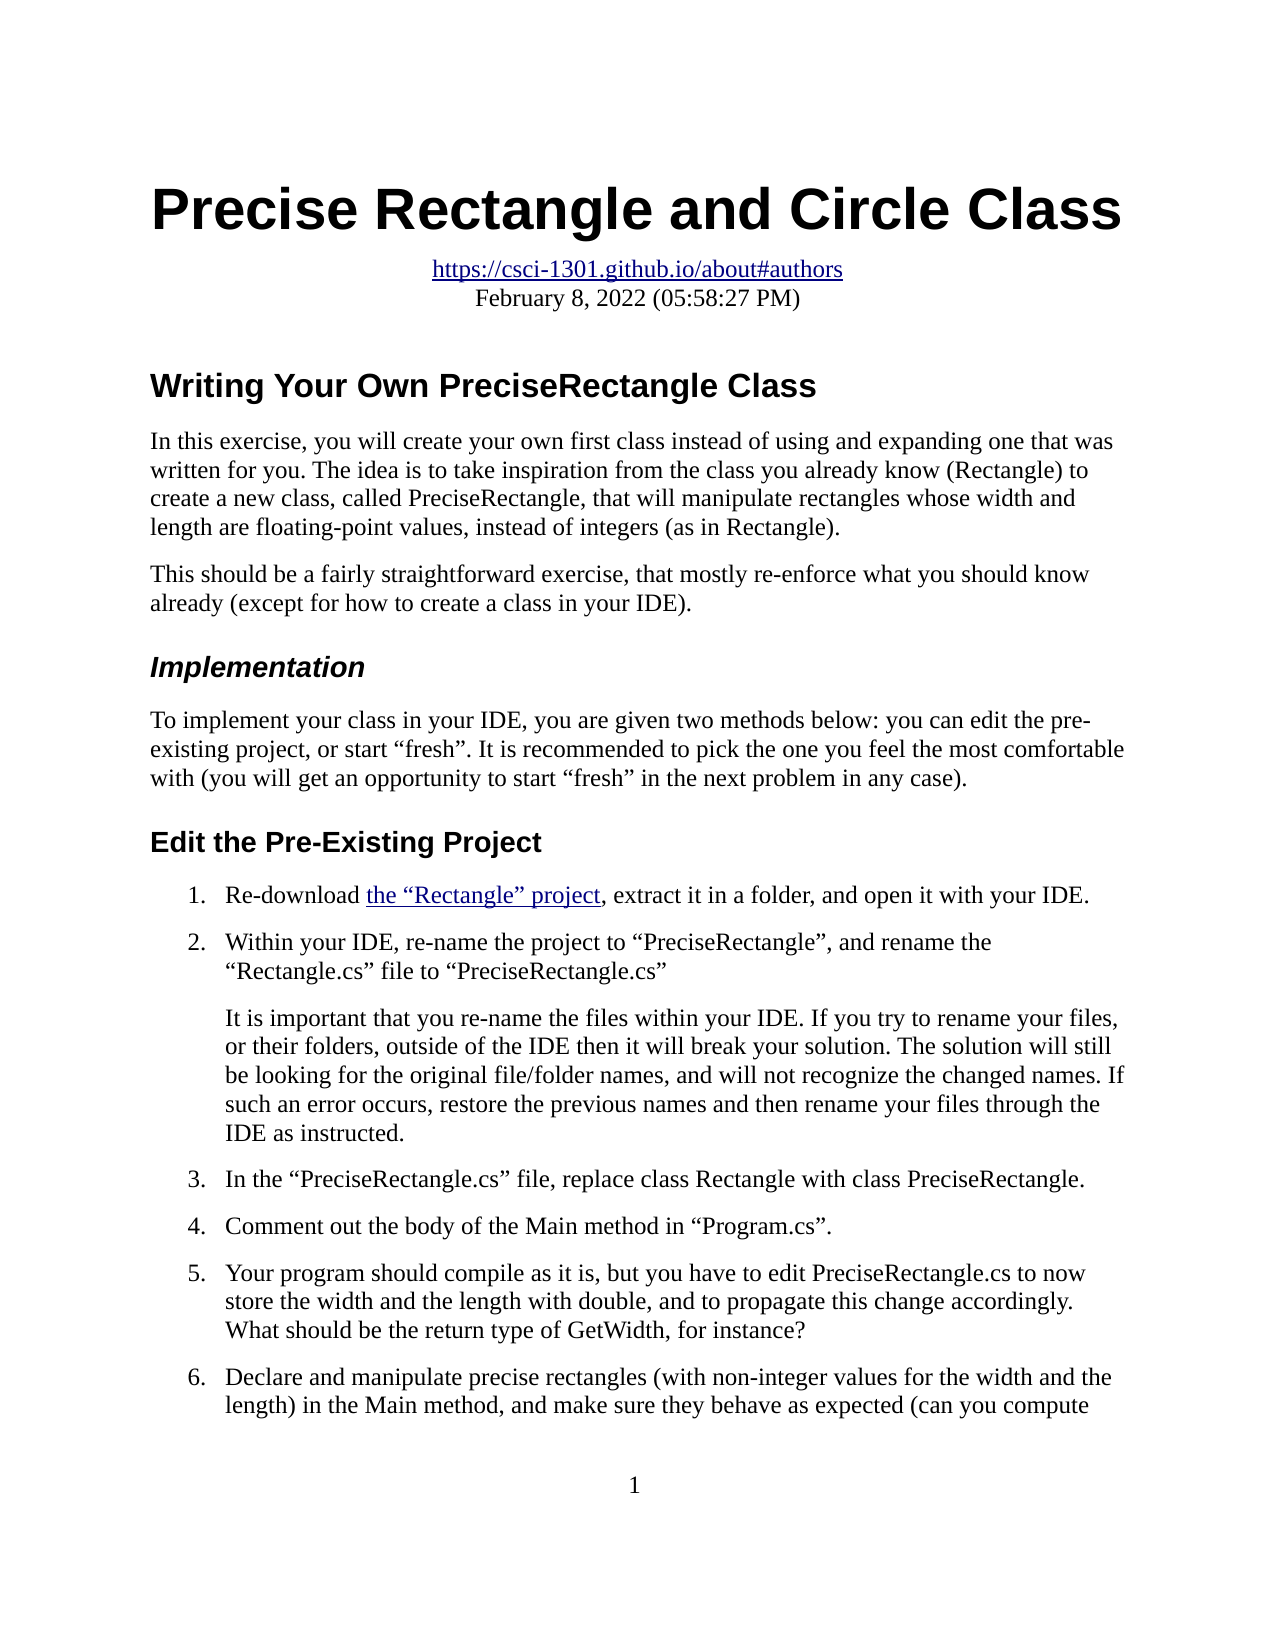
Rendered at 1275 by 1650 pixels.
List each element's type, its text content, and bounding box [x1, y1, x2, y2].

list It is important that you re-name the files within your IDE. If you try to rename your files, or their folders, outside of the IDE then it will break your solution. The solution will still be looking for the original file/folder names, and will not recognize the changed names. If such an error occurs, restore the previous names and then rename your files through the IDE as instructed. [187, 1003, 1125, 1146]
text In this exercise, you will create your own first class instead of using and expanding one that was written for you. The idea is to take inspiration from the class you already know (Rectangle) to create a new class, called PreciseRectangle, that will manipulate rectangles whose width and length are floating-point values, instead of integers (as in Rectangle). [150, 426, 1125, 541]
list Within your IDE, re-name the project to “PreciseRectangle”, and rename the “Rectangle.cs” file to “PreciseRectangle.cs” [187, 927, 1125, 985]
text To implement your class in your IDE, you are given two methods below: you can edit the pre-existing project, or start “fresh”. It is recommended to pick the one you feel the most comfortable with (you will get an opportunity to start “fresh” in the next problem in any case). [150, 705, 1125, 792]
list Your program should compile as it is, but you have to edit PreciseRectangle.cs to now store the width and the length with double, and to propagate this change accordingly. What should be the return type of GetWidth, for instance? [187, 1258, 1125, 1344]
subtitle Implementation [150, 650, 1125, 684]
list Comment out the body of the Main method in “Program.cs”. [187, 1211, 1125, 1240]
subtitle Writing Your Own PreciseRectangle Class [150, 366, 1125, 404]
text February 8, 2022 (05:58:27 PM) [150, 283, 1125, 312]
text This should be a fairly straightforward exercise, that mostly re-enforce what you should know already (except for how to create a class in your IDE). [150, 559, 1125, 616]
subtitle Edit the Pre-Existing Project [150, 826, 1125, 859]
text https://csci-1301.github.io/about#authors [150, 254, 1125, 283]
title Precise Rectangle and Circle Class [150, 175, 1125, 242]
list Re-download the “Rectangle” project, extract it in a folder, and open it with your IDE. [187, 881, 1125, 909]
list Declare and manipulate precise rectangles (with non-integer values for the width and the length) in the Main method, and make sure they behave as expected (can you compute [187, 1362, 1125, 1419]
list In the “PreciseRectangle.cs” file, replace class Rectangle with class PreciseRectangle. [187, 1164, 1125, 1193]
